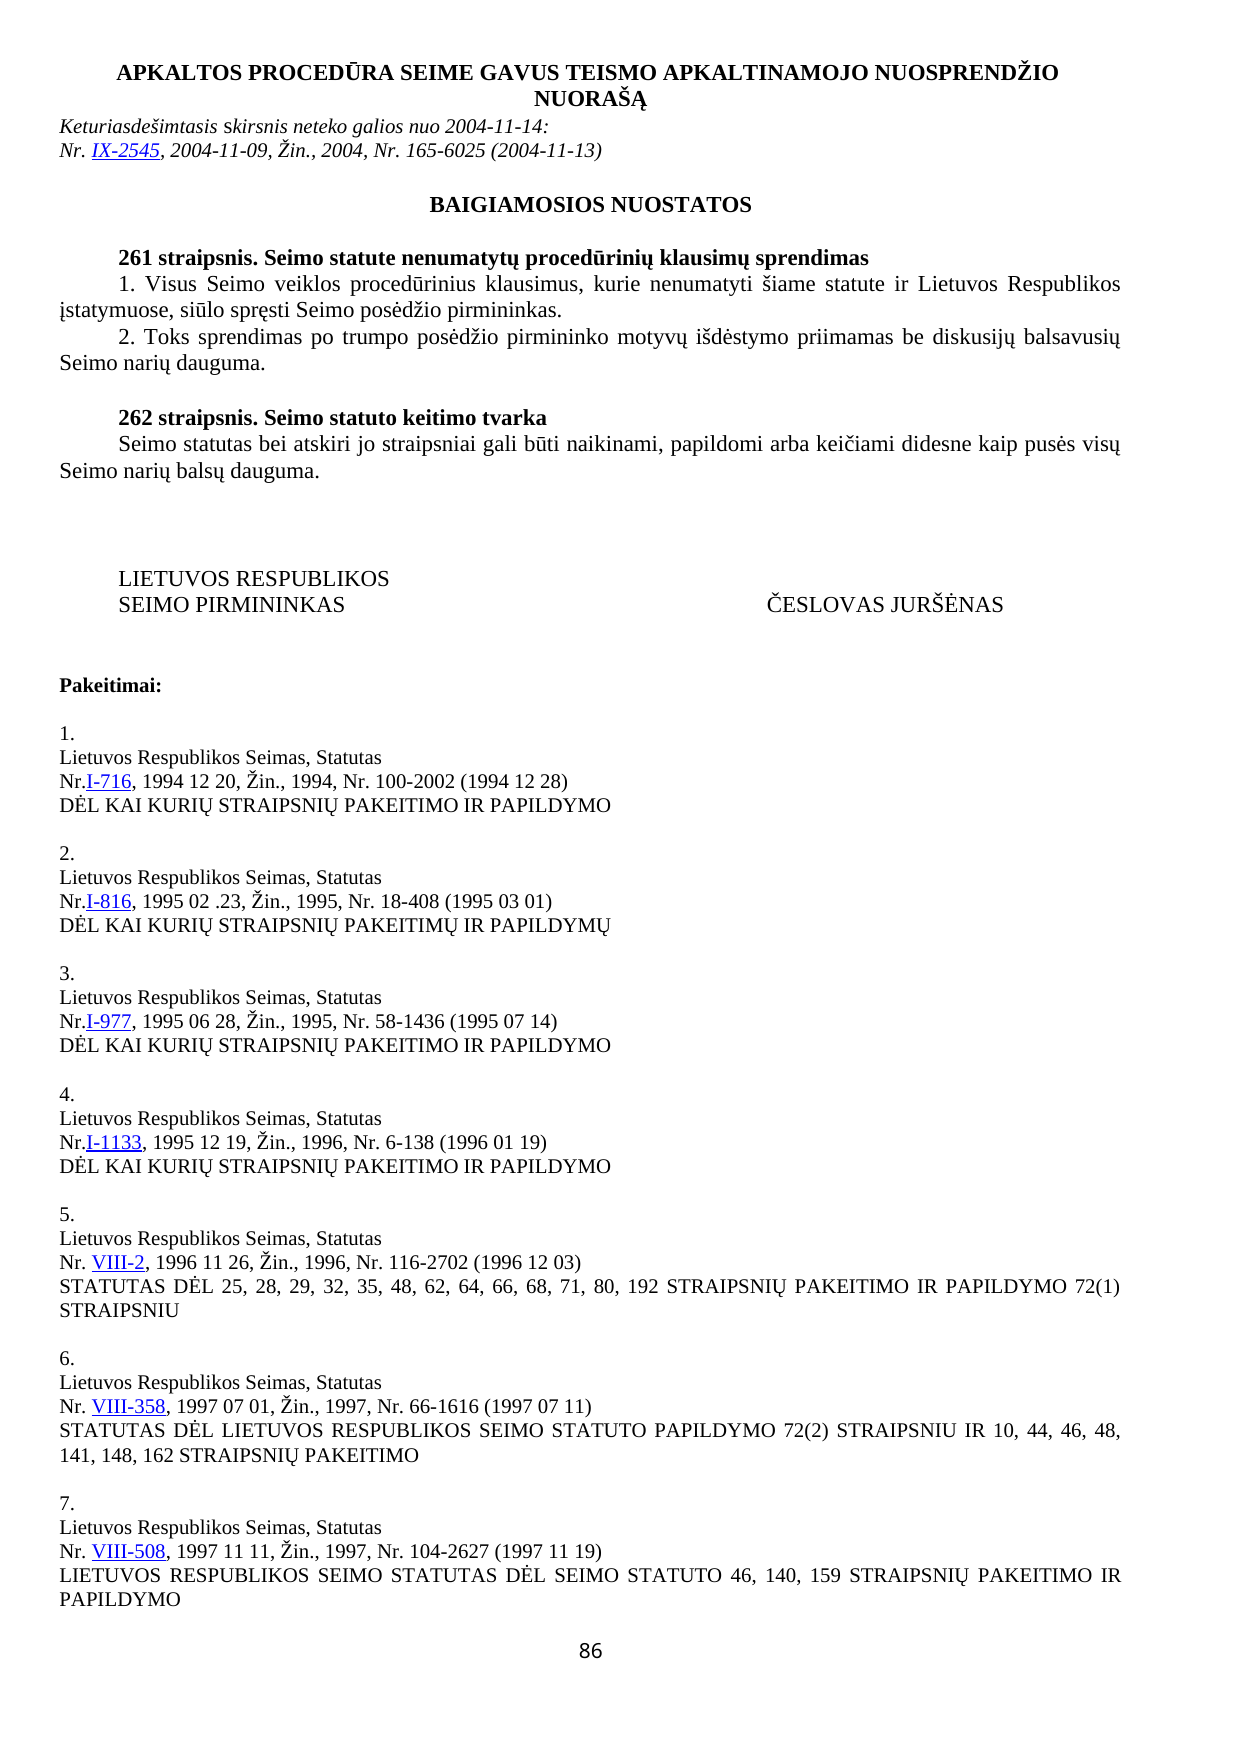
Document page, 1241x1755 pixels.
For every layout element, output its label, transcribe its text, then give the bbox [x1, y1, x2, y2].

text 6. [59, 1346, 1122, 1370]
text 2. [59, 841, 1122, 865]
text DĖL KAI KURIŲ STRAIPSNIŲ PAKEITIMO IR PAPILDYMO [59, 793, 1122, 817]
text Nr.I-1133, 1995 12 19, Žin., 1996, Nr. 6-138 (1996 01 19) [59, 1130, 1122, 1154]
text Lietuvos Respublikos Seimas, Statutas [59, 1226, 1122, 1250]
text Nr.I-716, 1994 12 20, Žin., 1994, Nr. 100-2002 (1994 12 28) [59, 769, 1122, 793]
text Nr.I-816, 1995 02 .23, Žin., 1995, Nr. 18-408 (1995 03 01) [59, 889, 1122, 913]
text 4. [59, 1082, 1122, 1106]
text Nr.I-977, 1995 06 28, Žin., 1995, Nr. 58-1436 (1995 07 14) [59, 1009, 1122, 1033]
text 2. Toks sprendimas po trumpo posėdžio pirmininko motyvų išdėstymo priimamas be diskusijų balsavusių Seimo narių dauguma. [59, 323, 1122, 375]
text Keturiasdešimtasis skirsnis neteko galios nuo 2004-11-14: [59, 112, 1122, 138]
text STATUTAS DĖL LIETUVOS RESPUBLIKOS SEIMO STATUTO PAPILDYMO 72(2) STRAIPSNIU IR 10, 44, 46, 48, 141, 148, 162 STRAIPSNIŲ PAKEITIMO [59, 1418, 1122, 1467]
text Lietuvos Respublikos Seimas, Statutas [59, 745, 1122, 769]
text STATUTAS DĖL 25, 28, 29, 32, 35, 48, 62, 64, 66, 68, 71, 80, 192 STRAIPSNIŲ PAKEITIMO IR PAPILDYMO 72(1) STRAIPSNIU [59, 1274, 1122, 1322]
text 5. [59, 1202, 1122, 1226]
text 7. [59, 1491, 1122, 1515]
text Lietuvos Respublikos Seimas, Statutas [59, 1106, 1122, 1130]
text Lietuvos Respublikos Seimas, Statutas [59, 865, 1122, 889]
text DĖL KAI KURIŲ STRAIPSNIŲ PAKEITIMO IR PAPILDYMO [59, 1033, 1122, 1057]
text Lietuvos Respublikos Seimas, Statutas [59, 1515, 1122, 1539]
text DĖL KAI KURIŲ STRAIPSNIŲ PAKEITIMO IR PAPILDYMO [59, 1154, 1122, 1178]
text Lietuvos Respublikos Seimas, Statutas [59, 1370, 1122, 1394]
text LIETUVOS RESPUBLIKOS [59, 565, 1122, 591]
text LIETUVOS RESPUBLIKOS SEIMO STATUTAS DĖL SEIMO STATUTO 46, 140, 159 STRAIPSNIŲ PAKEITIMO IR PAPILDYMO [59, 1563, 1122, 1611]
text DĖL KAI KURIŲ STRAIPSNIŲ PAKEITIMŲ IR PAPILDYMŲ [59, 913, 1122, 937]
text Lietuvos Respublikos Seimas, Statutas [59, 985, 1122, 1009]
text 1. [59, 721, 1122, 745]
text Nr. VIII-358, 1997 07 01, Žin., 1997, Nr. 66-1616 (1997 07 11) [59, 1394, 1122, 1418]
text Apkaltos procedūra Seime gavus teismo apkaltinamojo nuosprendžio [59, 59, 1122, 85]
text Nr. VIII-508, 1997 11 11, Žin., 1997, Nr. 104-2627 (1997 11 19) [59, 1539, 1122, 1563]
text Nr. IX-2545, 2004-11-09, Žin., 2004, Nr. 165-6025 (2004-11-13) [59, 138, 1122, 162]
text 1. Visus Seimo veiklos procedūrinius klausimus, kurie nenumatyti šiame statute ir Lietuvos Respublikos įstatymuose, siūlo spręsti Seimo posėdžio pirmininkas. [59, 270, 1122, 323]
text Nr. VIII-2, 1996 11 26, Žin., 1996, Nr. 116-2702 (1996 12 03) [59, 1250, 1122, 1274]
text Seimo statutas bei atskiri jo straipsniai gali būti naikinami, papildomi arba keičiami didesne kaip pusės visų Seimo narių balsų dauguma. [59, 431, 1122, 483]
text BAIGIAMOSIOS NUOSTATOS [59, 191, 1122, 217]
text nuorašą [59, 85, 1122, 112]
text 261 straipsnis. Seimo statute nenumatytų procedūrinių klausimų sprendimas [59, 244, 1122, 270]
text SEIMO PIRMININKAS ČESLOVAS JURŠĖNAS [59, 591, 1122, 617]
text 3. [59, 961, 1122, 985]
text Pakeitimai: [59, 672, 1122, 697]
text 262 straipsnis. Seimo statuto keitimo tvarka [59, 404, 1122, 431]
